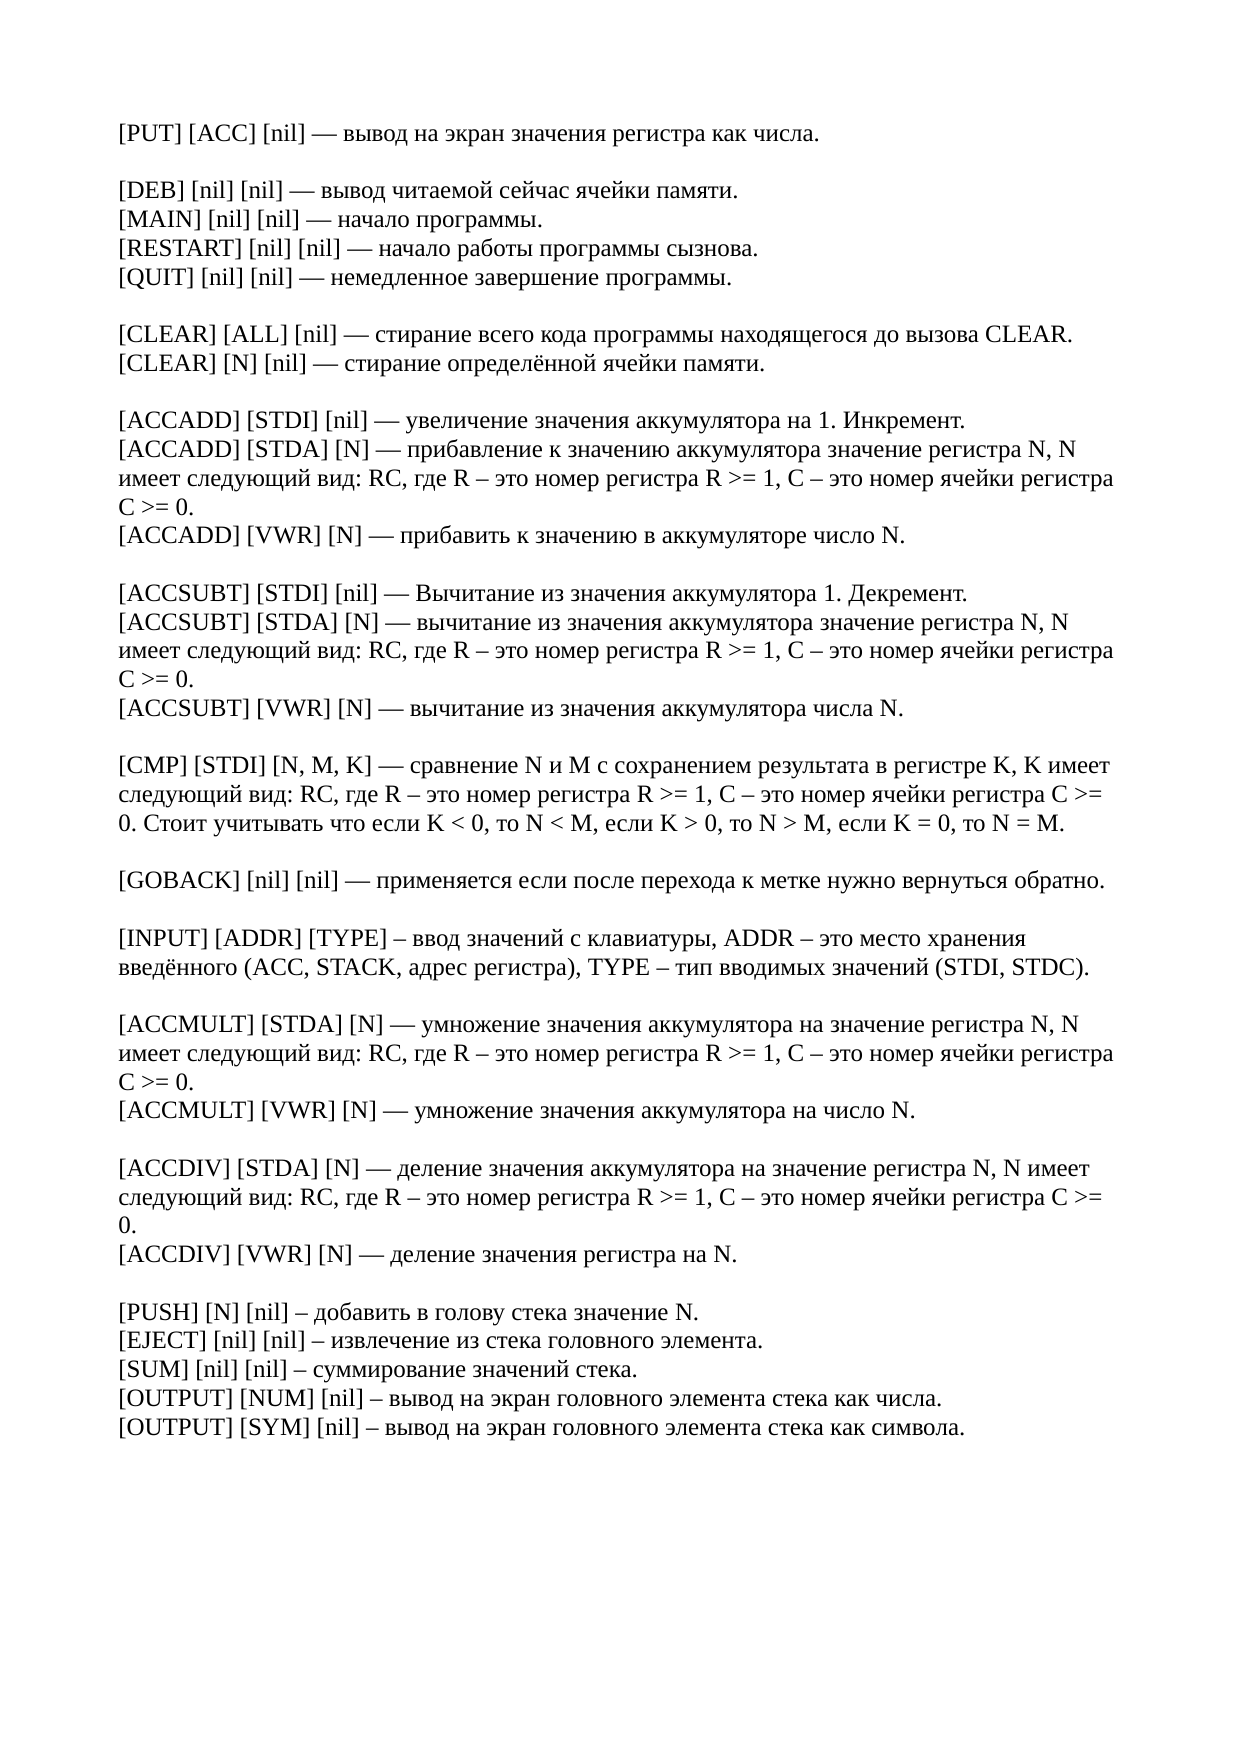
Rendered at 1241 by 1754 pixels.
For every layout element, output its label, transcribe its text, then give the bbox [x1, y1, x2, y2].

text [INPUT] [ADDR] [TYPE] – ввод значений с клавиатуры, ADDR – это место хранения введённого (ACC, STACK, адрес регистра), TYPE – тип вводимых значений (STDI, STDC). [118, 923, 1122, 981]
text [OUTPUT] [SYM] [nil] – вывод на экран головного элемента стека как символа. [118, 1412, 1122, 1441]
text [GOBACK] [nil] [nil] — применяется если после перехода к метке нужно вернуться обратно. [118, 866, 1122, 894]
text [CMP] [STDI] [N, M, K] — сравнение N и M с сохранением результата в регистре K, K имеет следующий вид: RC, где R – это номер регистра R >= 1, C – это номер ячейки регистра C >= 0. Стоит учитывать что если K < 0, то N < M, если K > 0, то N > M, если K = 0, то N = M. [118, 751, 1122, 837]
text [CLEAR] [ALL] [nil] — стирание всего кода программы находящегося до вызова CLEAR. [118, 319, 1122, 348]
text [SUM] [nil] [nil] – суммирование значений стека. [118, 1354, 1122, 1383]
text [EJECT] [nil] [nil] – извлечение из стека головного элемента. [118, 1326, 1122, 1354]
text [PUSH] [N] [nil] – добавить в голову стека значение N. [118, 1297, 1122, 1326]
text [ACCMULT] [STDA] [N] — умножение значения аккумулятора на значение регистра N, N имеет следующий вид: RC, где R – это номер регистра R >= 1, C – это номер ячейки регистра C >= 0. [118, 1009, 1122, 1096]
text [OUTPUT] [NUM] [nil] – вывод на экран головного элемента стека как числа. [118, 1383, 1122, 1412]
text [ACCSUBT] [STDI] [nil] — Вычитание из значения аккумулятора 1. Декремент. [118, 578, 1122, 607]
text [DEB] [nil] [nil] — вывод читаемой сейчас ячейки памяти. [118, 176, 1122, 204]
text [ACCSUBT] [VWR] [N] — вычитание из значения аккумулятора числа N. [118, 693, 1122, 722]
text [PUT] [ACC] [nil] — вывод на экран значения регистра как числа. [118, 118, 1122, 147]
text [ACCMULT] [VWR] [N] — умножение значения аккумулятора на число N. [118, 1096, 1122, 1124]
text [ACCADD] [VWR] [N] — прибавить к значению в аккумуляторе число N. [118, 521, 1122, 549]
text [RESTART] [nil] [nil] — начало работы программы сызнова. [118, 233, 1122, 262]
text [ACCADD] [STDA] [N] — прибавление к значению аккумулятора значение регистра N, N имеет следующий вид: RC, где R – это номер регистра R >= 1, C – это номер ячейки регистра C >= 0. [118, 434, 1122, 521]
text [CLEAR] [N] [nil] — стирание определённой ячейки памяти. [118, 348, 1122, 377]
text [QUIT] [nil] [nil] — немедленное завершение программы. [118, 262, 1122, 291]
text [MAIN] [nil] [nil] — начало программы. [118, 204, 1122, 233]
text [ACCDIV] [VWR] [N] — деление значения регистра на N. [118, 1239, 1122, 1268]
text [ACCDIV] [STDA] [N] — деление значения аккумулятора на значение регистра N, N имеет следующий вид: RC, где R – это номер регистра R >= 1, C – это номер ячейки регистра C >= 0. [118, 1153, 1122, 1239]
text [ACCSUBT] [STDA] [N] — вычитание из значения аккумулятора значение регистра N, N имеет следующий вид: RC, где R – это номер регистра R >= 1, C – это номер ячейки регистра C >= 0. [118, 607, 1122, 693]
text [ACCADD] [STDI] [nil] — увеличение значения аккумулятора на 1. Инкремент. [118, 406, 1122, 434]
